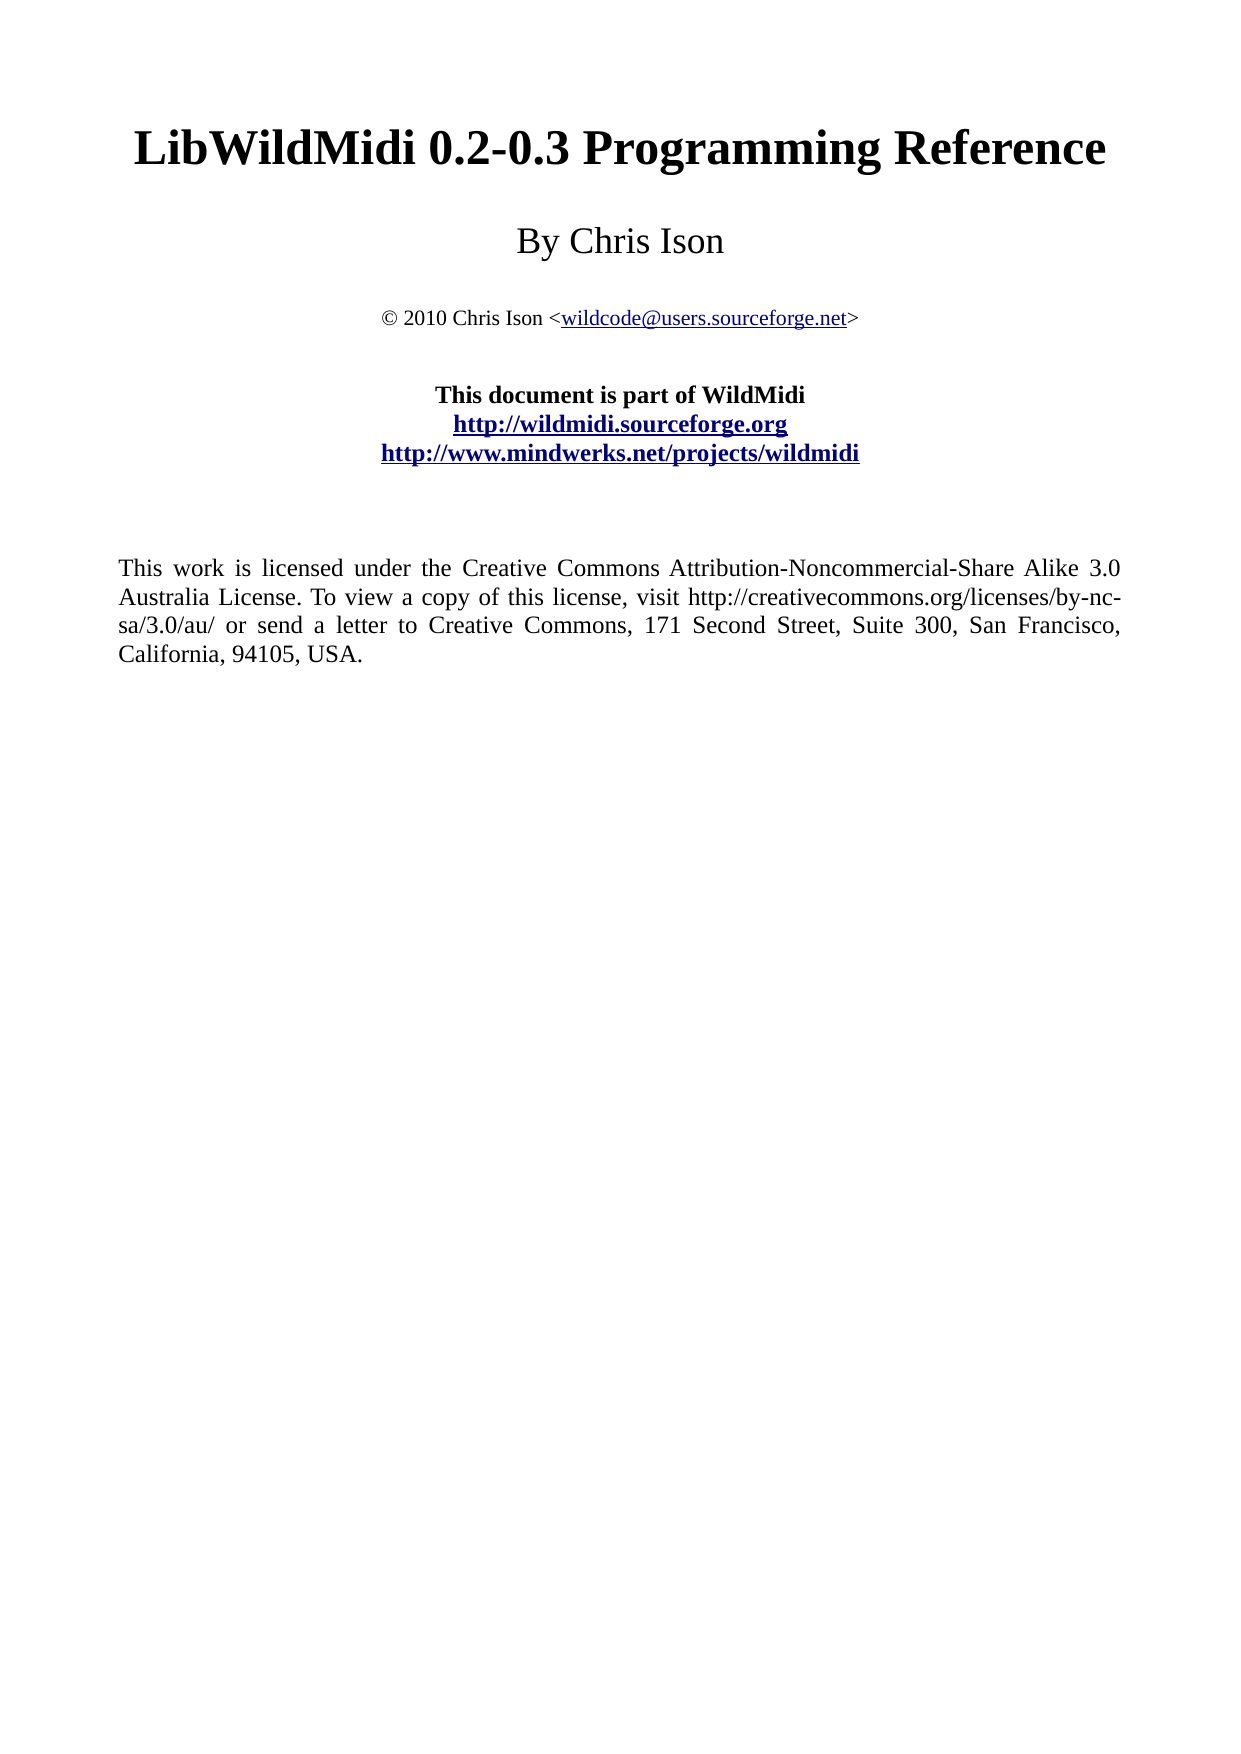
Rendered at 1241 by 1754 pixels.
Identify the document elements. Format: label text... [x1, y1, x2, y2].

text This work is licensed under the Creative Commons Attribution-Noncommercial-Share Alike 3.0 Australia License. To view a copy of this license, visit http://creativecommons.org/licenses/by-nc-sa/3.0/au/ or send a letter to Creative Commons, 171 Second Street, Suite 300, San Francisco, California, 94105, USA. [118, 553, 1122, 668]
text By Chris Ison [118, 219, 1122, 262]
text http://www.mindwerks.net/projects/wildmidi [118, 438, 1122, 467]
text LibWildMidi 0.2-0.3 Programming Reference [118, 118, 1122, 176]
text © 2010 Chris Ison <wildcode@users.sourceforge.net> [118, 305, 1122, 330]
text This document is part of WildMidi [118, 381, 1122, 409]
text http://wildmidi.sourceforge.org [118, 409, 1122, 438]
